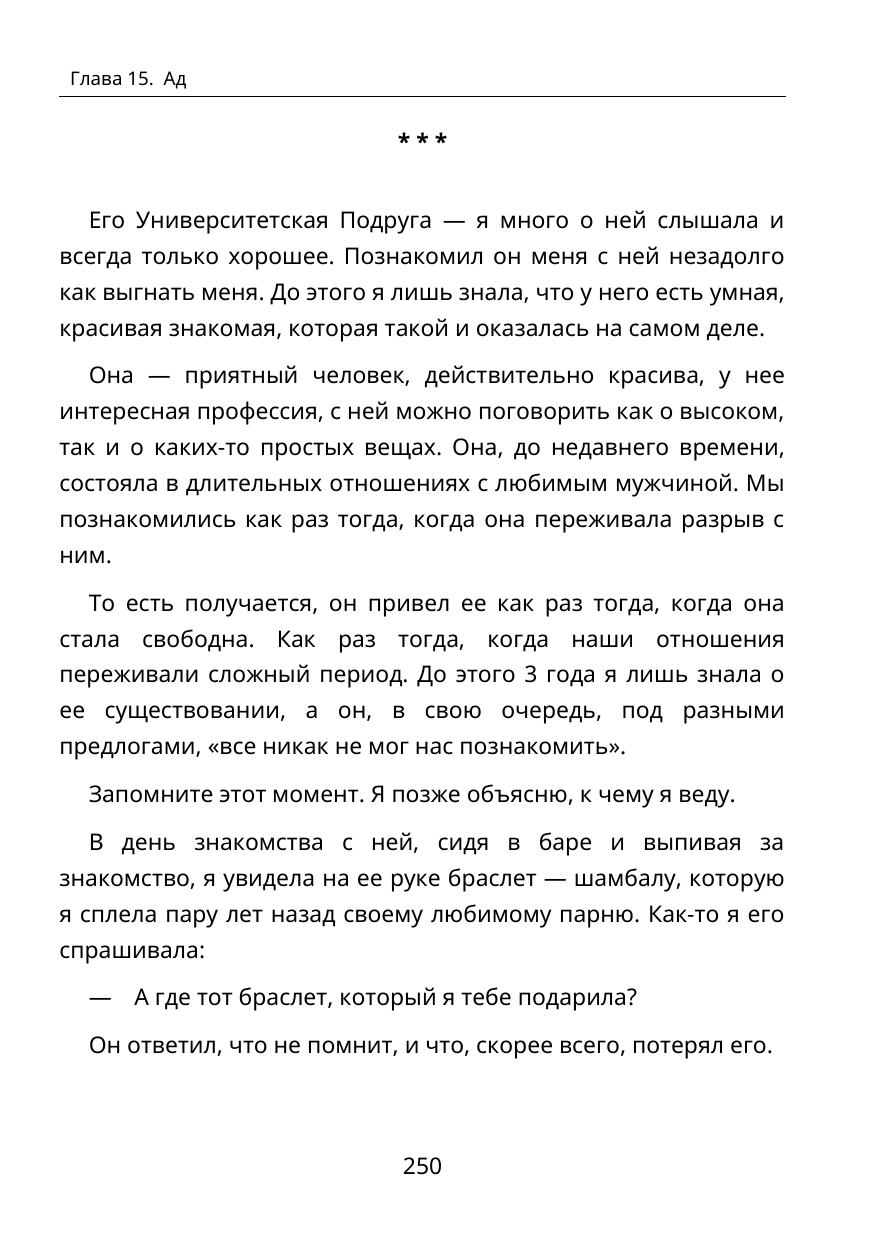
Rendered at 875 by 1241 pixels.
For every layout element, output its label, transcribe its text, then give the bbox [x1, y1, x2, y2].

text Она — приятный человек, действительно красива, у нее интересная профессия, с ней можно поговорить как о высоком, так и о каких-то простых вещах. Она, до недавнего времени, состояла в длительных отношениях с любимым мужчиной. Мы познакомились как раз тогда, когда она переживала разрыв с ним. [59, 359, 786, 570]
text Запомните этот момент. Я позже объясню, к чему я веду. [59, 778, 786, 809]
subtitle * * * [59, 126, 786, 157]
list А где тот браслет, который я тебе подарила? [59, 981, 786, 1012]
text В день знакомства с ней, сидя в баре и выпивая за знакомство, я увидела на ее руке браслет — шамбалу, которую я сплела пару лет назад своему любимому парню. Как-то я его спрашивала: [59, 826, 786, 965]
text То есть получается, он привел ее как раз тогда, когда она стала свободна. Как раз тогда, когда наши отношения переживали сложный период. До этого 3 года я лишь знала о ее существовании, а он, в свою очередь, под разными предлогами, «все никак не мог нас познакомить». [59, 587, 786, 762]
text Его Университетская Подруга — я много о ней слышала и всегда только хорошее. Познакомил он меня с ней незадолго как выгнать меня. До этого я лишь знала, что у него есть умная, красивая знакомая, которая такой и оказалась на самом деле. [59, 204, 786, 343]
text Он ответил, что не помнит, и что, скорее всего, потерял его. [59, 1029, 786, 1060]
